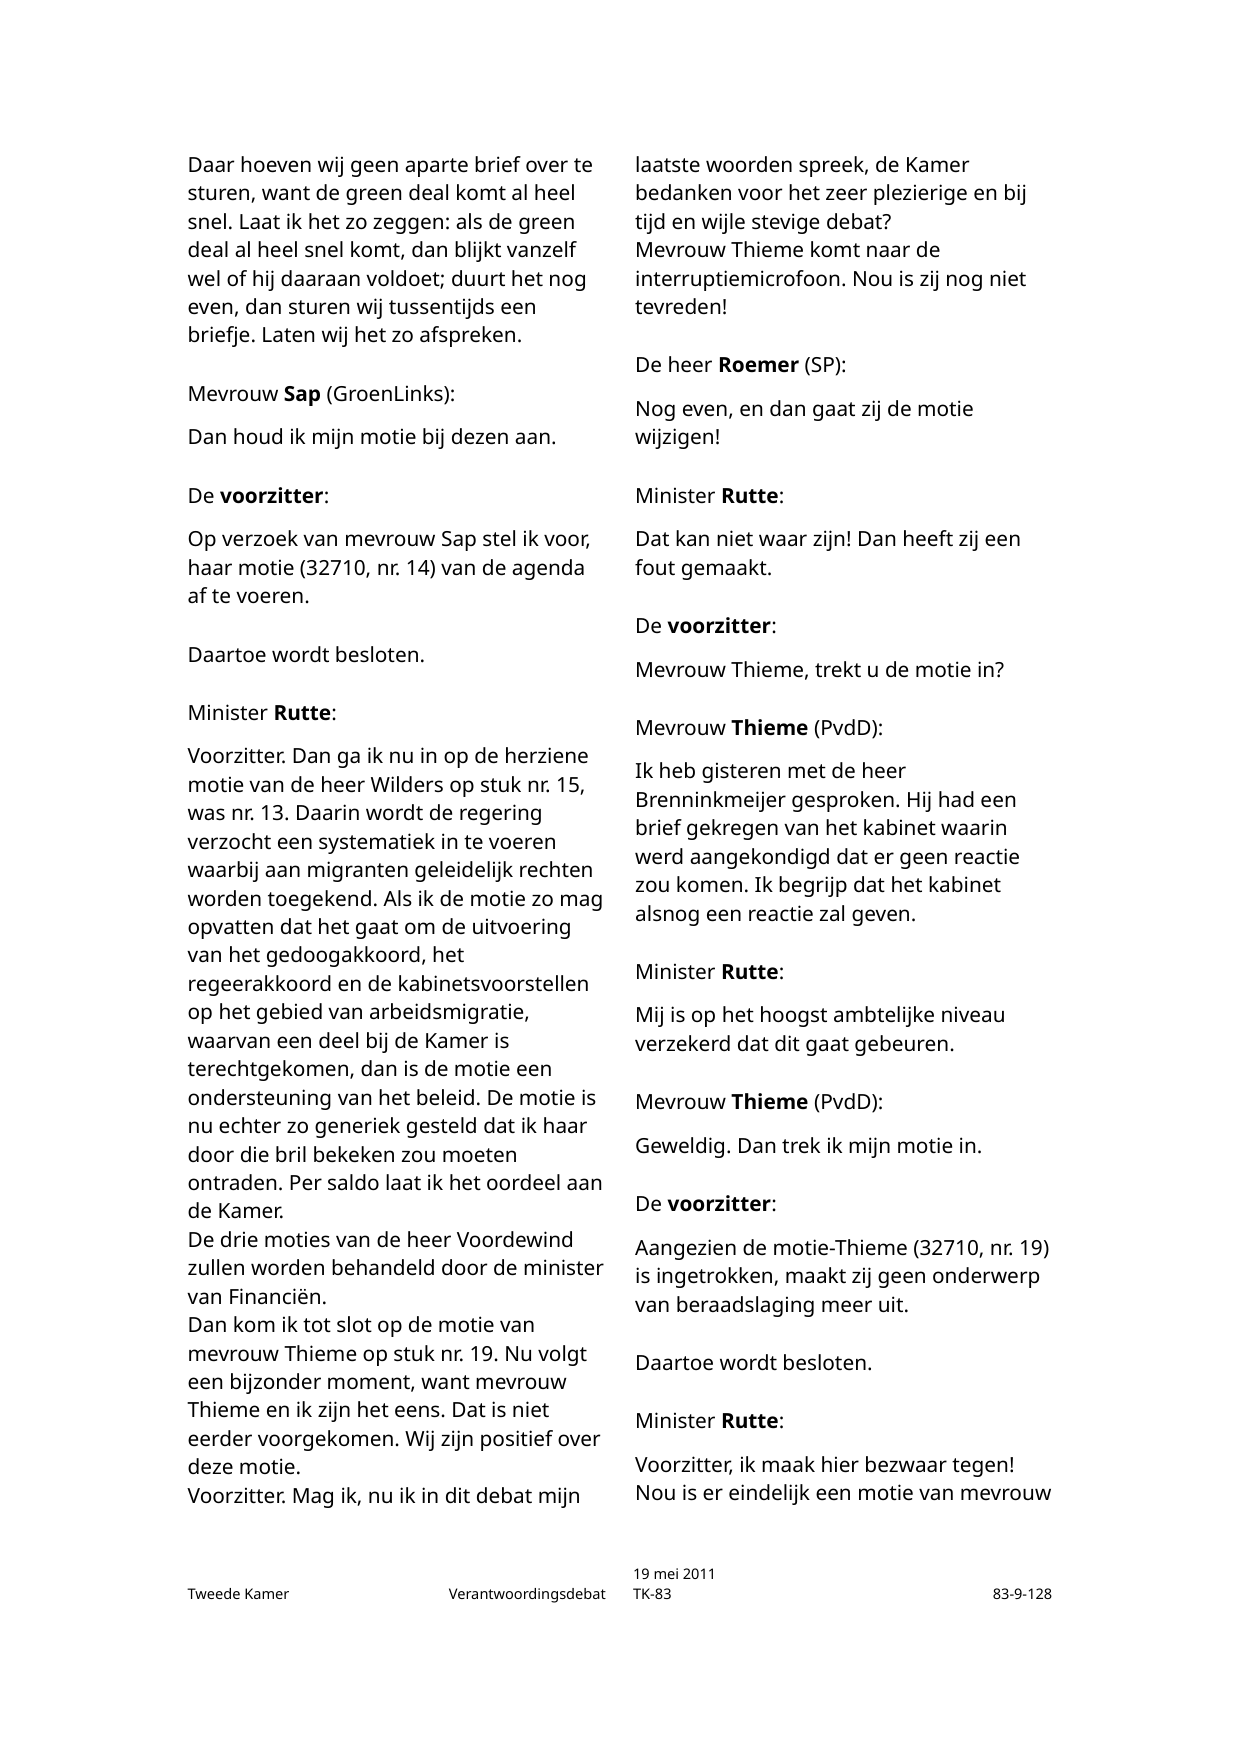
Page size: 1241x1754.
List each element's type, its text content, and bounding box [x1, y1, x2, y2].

text Nog even, en dan gaat zij de motie wijzigen! [635, 394, 1053, 451]
text Ik heb gisteren met de heer Brenninkmeijer gesproken. Hij had een brief gekregen van het kabinet waarin werd aangekondigd dat er geen reactie zou komen. Ik begrijp dat het kabinet alsnog een reactie zal geven. [635, 757, 1053, 927]
text Minister Rutte: [635, 957, 1053, 986]
text Voorzitter. Mag ik, nu ik in dit debat mijn [187, 1481, 605, 1509]
text Geweldig. Dan trek ik mijn motie in. [635, 1131, 1053, 1159]
text Dan houd ik mijn motie bij dezen aan. [187, 422, 605, 451]
text De heer Roemer (SP): [635, 351, 1053, 379]
text Minister Rutte: [635, 481, 1053, 509]
text Minister Rutte: [187, 698, 605, 727]
text Op verzoek van mevrouw Sap stel ik voor, haar motie (32710, nr. 14) van de agenda af te voeren. [187, 524, 605, 610]
text laatste woorden spreek, de Kamer bedanken voor het zeer plezierige en bij tijd en wijle stevige debat? [635, 150, 1053, 235]
text Mij is op het hoogst ambtelijke niveau verzekerd dat dit gaat gebeuren. [635, 1001, 1053, 1057]
text Mevrouw Thieme (PvdD): [635, 713, 1053, 742]
text Mevrouw Thieme, trekt u de motie in? [635, 655, 1053, 683]
text Mevrouw Thieme (PvdD): [635, 1087, 1053, 1116]
text De voorzitter: [187, 481, 605, 509]
text Mevrouw Sap (GroenLinks): [187, 379, 605, 407]
text De voorzitter: [635, 611, 1053, 640]
text Mevrouw Thieme komt naar de interruptiemicrofoon. Nou is zij nog niet tevreden! [635, 235, 1053, 321]
text Voorzitter, ik maak hier bezwaar tegen! Nou is er eindelijk een motie van mevrouw [635, 1450, 1053, 1507]
text Dan kom ik tot slot op de motie van mevrouw Thieme op stuk nr. 19. Nu volgt een bijzonder moment, want mevrouw Thieme en ik zijn het eens. Dat is niet eerder voorgekomen. Wij zijn positief over deze motie. [187, 1310, 605, 1481]
text Aangezien de motie-Thieme (32710, nr. 19) is ingetrokken, maakt zij geen onderwerp van beraadslaging meer uit. [635, 1233, 1053, 1318]
text Dat kan niet waar zijn! Dan heeft zij een fout gemaakt. [635, 524, 1053, 581]
text De drie moties van de heer Voordewind zullen worden behandeld door de minister van Financiën. [187, 1225, 605, 1310]
text De voorzitter: [635, 1189, 1053, 1218]
text Minister Rutte: [635, 1407, 1053, 1435]
text Voorzitter. Dan ga ik nu in op de herziene motie van de heer Wilders op stuk nr. 15, was nr. 13. Daarin wordt de regering verzocht een systematiek in te voeren waarbij aan migranten geleidelijk rechten worden toegekend. Als ik de motie zo mag opvatten dat het gaat om de uitvoering van het gedoogakkoord, het regeerakkoord en de kabinetsvoorstellen op het gebied van arbeidsmigratie, waarvan een deel bij de Kamer is terechtgekomen, dan is de motie een ondersteuning van het beleid. De motie is nu echter zo generiek gesteld dat ik haar door die bril bekeken zou moeten ontraden. Per saldo laat ik het oordeel aan de Kamer. [187, 742, 605, 1225]
text Daartoe wordt besloten. [635, 1348, 1053, 1377]
text Daar hoeven wij geen aparte brief over te sturen, want de green deal komt al heel snel. Laat ik het zo zeggen: als de green deal al heel snel komt, dan blijkt vanzelf wel of hij daaraan voldoet; duurt het nog even, dan sturen wij tussentijds een briefje. Laten wij het zo afspreken. [187, 150, 605, 349]
text Daartoe wordt besloten. [187, 640, 605, 668]
